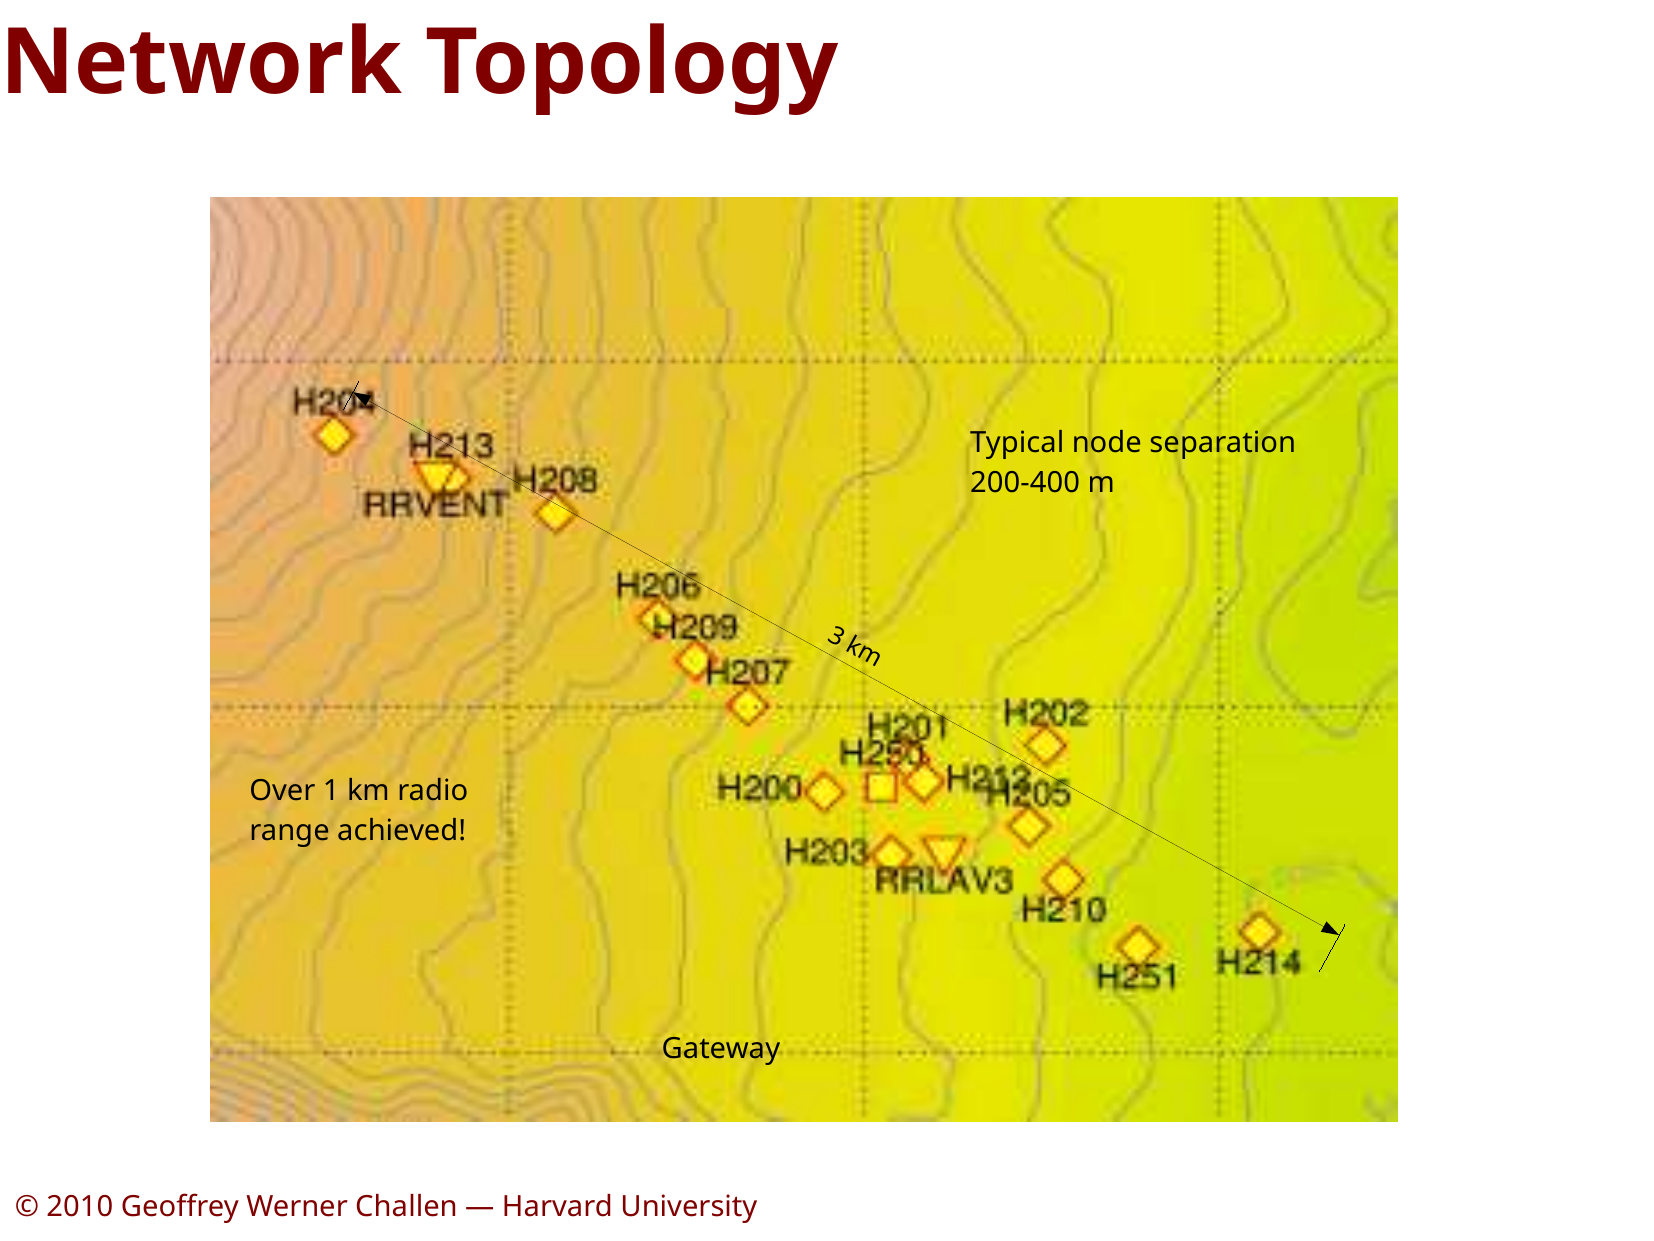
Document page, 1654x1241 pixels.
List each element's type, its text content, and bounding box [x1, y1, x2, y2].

text_box Over 1 km radio range achieved! [234, 761, 600, 846]
picture [210, 197, 1398, 1122]
title Network Topology [0, 0, 1654, 117]
text_box Typical node separation 200-400 m [955, 414, 1324, 498]
text_box Gateway [646, 1019, 803, 1072]
